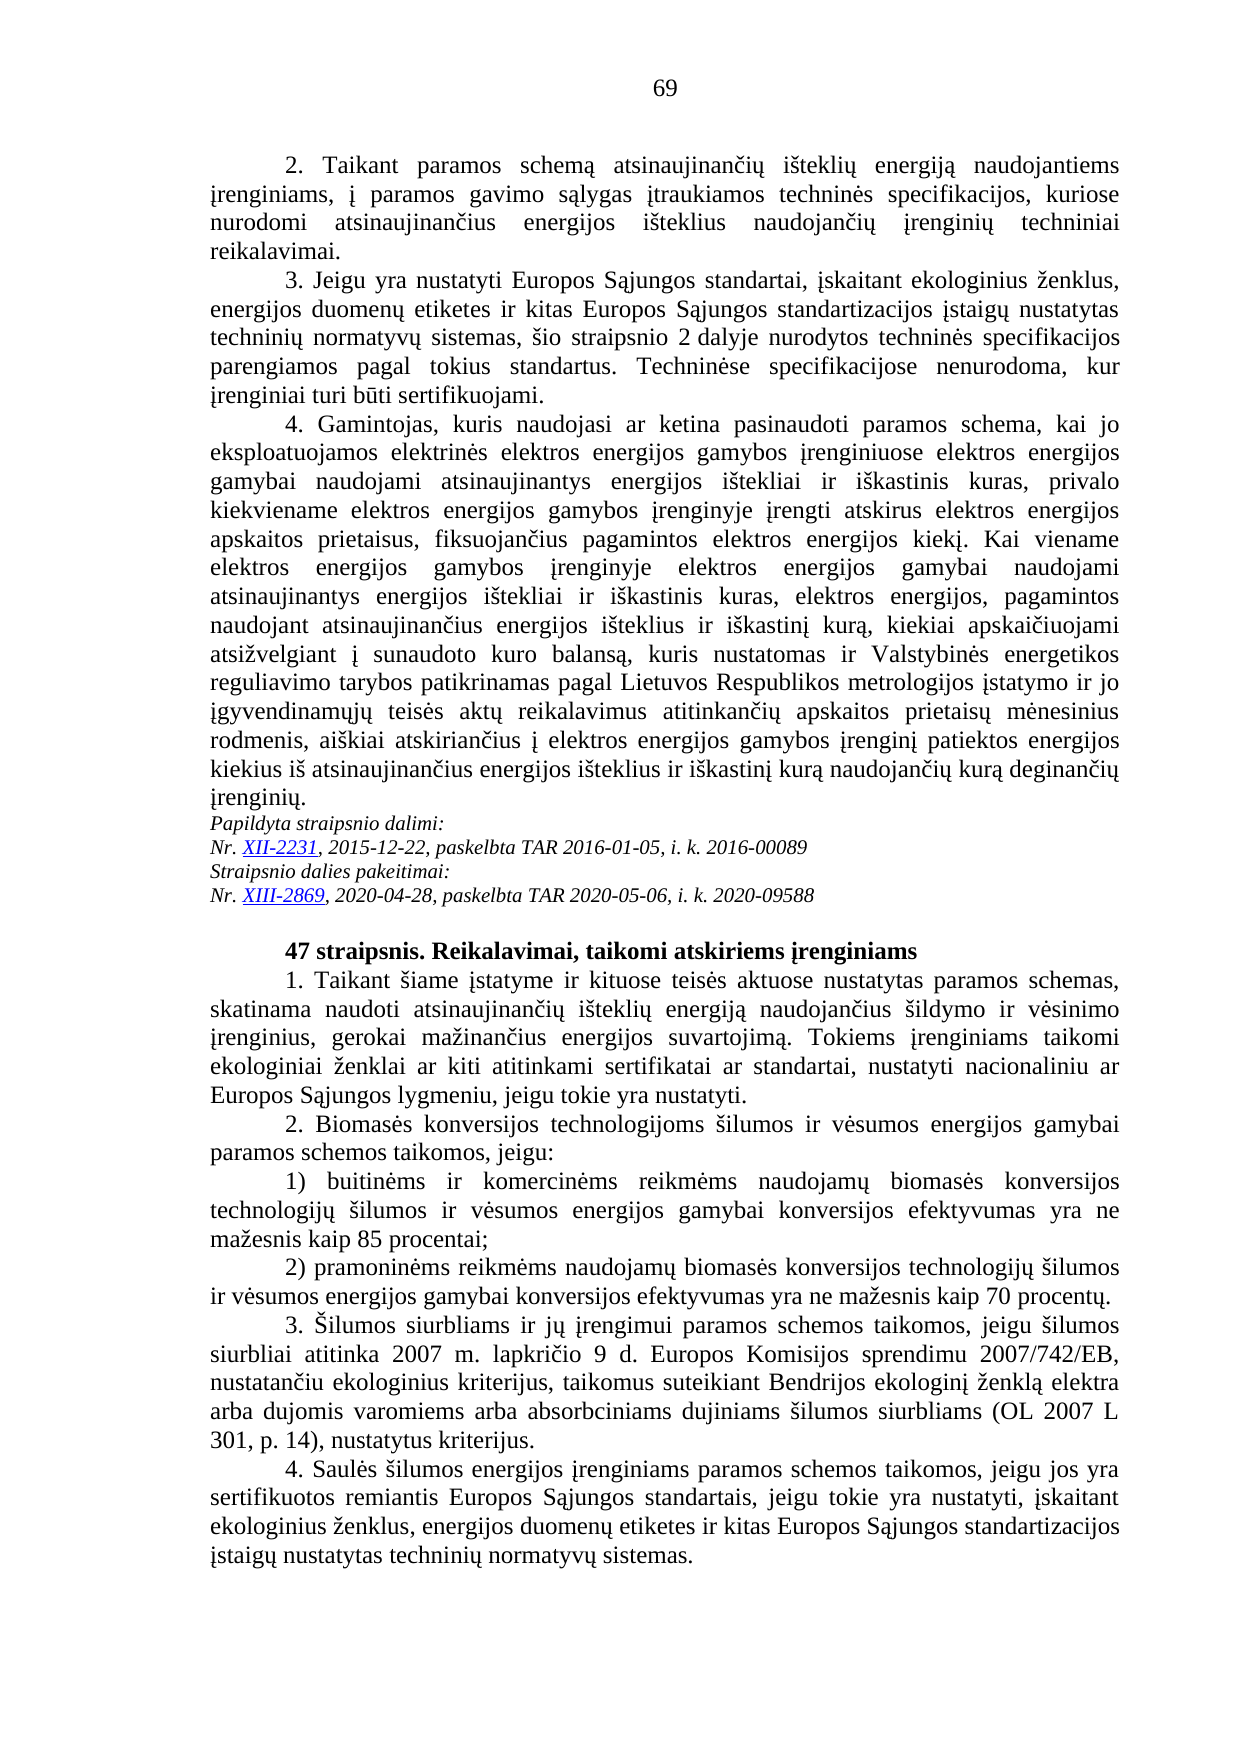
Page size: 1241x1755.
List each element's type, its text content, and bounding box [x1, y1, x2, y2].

text Papildyta straipsnio dalimi: [210, 811, 1120, 835]
text 3. Jeigu yra nustatyti Europos Sąjungos standartai, įskaitant ekologinius ženklus, energijos duomenų etiketes ir kitas Europos Sąjungos standartizacijos įstaigų nustatytas techninių normatyvų sistemas, šio straipsnio 2 dalyje nurodytos techninės specifikacijos parengiamos pagal tokius standartus. Techninėse specifikacijose nenurodoma, kur įrenginiai turi būti sertifikuojami. [210, 265, 1120, 409]
text 2. Taikant paramos schemą atsinaujinančių išteklių energiją naudojantiems įrenginiams, į paramos gavimo sąlygas įtraukiamos techninės specifikacijos, kuriose nurodomi atsinaujinančius energijos išteklius naudojančių įrenginių techniniai reikalavimai. [210, 150, 1120, 265]
text 3. Šilumos siurbliams ir jų įrengimui paramos schemos taikomos, jeigu šilumos siurbliai atitinka 2007 m. lapkričio 9 d. Europos Komisijos sprendimu 2007/742/EB, nustatančiu ekologinius kriterijus, taikomus suteikiant Bendrijos ekologinį ženklą elektra arba dujomis varomiems arba absorbciniams dujiniams šilumos siurbliams (OL 2007 L 301, p. 14), nustatytus kriterijus. [210, 1310, 1120, 1454]
text 4. Gamintojas, kuris naudojasi ar ketina pasinaudoti paramos schema, kai jo eksploatuojamos elektrinės elektros energijos gamybos įrenginiuose elektros energijos gamybai naudojami atsinaujinantys energijos ištekliai ir iškastinis kuras, privalo kiekviename elektros energijos gamybos įrenginyje įrengti atskirus elektros energijos apskaitos prietaisus, fiksuojančius pagamintos elektros energijos kiekį. Kai viename elektros energijos gamybos įrenginyje elektros energijos gamybai naudojami atsinaujinantys energijos ištekliai ir iškastinis kuras, elektros energijos, pagamintos naudojant atsinaujinančius energijos išteklius ir iškastinį kurą, kiekiai apskaičiuojami atsižvelgiant į sunaudoto kuro balansą, kuris nustatomas ir Valstybinės energetikos reguliavimo tarybos patikrinamas pagal Lietuvos Respublikos metrologijos įstatymo ir jo įgyvendinamųjų teisės aktų reikalavimus atitinkančių apskaitos prietaisų mėnesinius rodmenis, aiškiai atskiriančius į elektros energijos gamybos įrenginį patiektos energijos kiekius iš atsinaujinančius energijos išteklius ir iškastinį kurą naudojančių kurą deginančių įrenginių. [210, 409, 1120, 811]
text 47 straipsnis. Reikalavimai, taikomi atskiriems įrenginiams [210, 936, 1120, 965]
text Nr. XII-2231, 2015-12-22, paskelbta TAR 2016-01-05, i. k. 2016-00089 [210, 835, 1120, 859]
text 2) pramoninėms reikmėms naudojamų biomasės konversijos technologijų šilumos ir vėsumos energijos gamybai konversijos efektyvumas yra ne mažesnis kaip 70 procentų. [210, 1252, 1120, 1310]
text 1. Taikant šiame įstatyme ir kituose teisės aktuose nustatytas paramos schemas, skatinama naudoti atsinaujinančių išteklių energiją naudojančius šildymo ir vėsinimo įrenginius, gerokai mažinančius energijos suvartojimą. Tokiems įrenginiams taikomi ekologiniai ženklai ar kiti atitinkami sertifikatai ar standartai, nustatyti nacionaliniu ar Europos Sąjungos lygmeniu, jeigu tokie yra nustatyti. [210, 965, 1120, 1109]
text 4. Saulės šilumos energijos įrenginiams paramos schemos taikomos, jeigu jos yra sertifikuotos remiantis Europos Sąjungos standartais, jeigu tokie yra nustatyti, įskaitant ekologinius ženklus, energijos duomenų etiketes ir kitas Europos Sąjungos standartizacijos įstaigų nustatytas techninių normatyvų sistemas. [210, 1454, 1120, 1569]
text Nr. XIII-2869, 2020-04-28, paskelbta TAR 2020-05-06, i. k. 2020-09588 [210, 883, 1120, 907]
text Straipsnio dalies pakeitimai: [210, 859, 1120, 883]
text 2. Biomasės konversijos technologijoms šilumos ir vėsumos energijos gamybai paramos schemos taikomos, jeigu: [210, 1109, 1120, 1166]
text 1) buitinėms ir komercinėms reikmėms naudojamų biomasės konversijos technologijų šilumos ir vėsumos energijos gamybai konversijos efektyvumas yra ne mažesnis kaip 85 procentai; [210, 1166, 1120, 1252]
